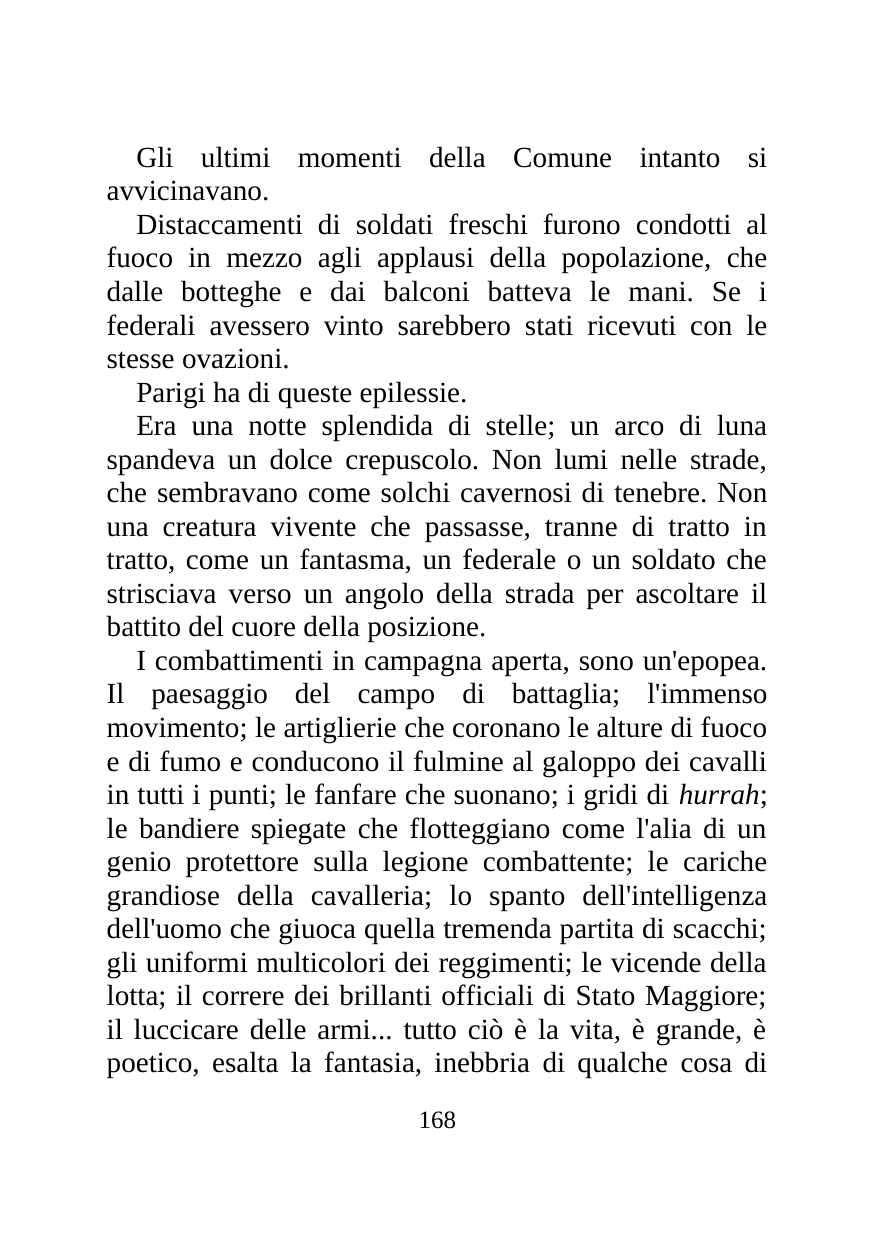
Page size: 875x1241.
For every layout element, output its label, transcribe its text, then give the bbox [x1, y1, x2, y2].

text I combattimenti in campagna aperta, sono un'epopea. Il paesaggio del campo di battaglia; l'immenso movimento; le artiglierie che coronano le alture di fuoco e di fumo e conducono il fulmine al galoppo dei cavalli in tutti i punti; le fanfare che suonano; i gridi di hurrah; le bandiere spiegate che flotteggiano come l'alia di un genio protettore sulla legione combattente; le cariche grandiose della cavalleria; lo spanto dell'intelligenza dell'uomo che giuoca quella tremenda partita di scacchi; gli uniformi multicolori dei reggimenti; le vicende della lotta; il correre dei brillanti officiali di Stato Maggiore; il luccicare delle armi... tutto ciò è la vita, è grande, è poetico, esalta la fantasia, inebbria di qualche cosa di [106, 643, 768, 1079]
text Era una notte splendida di stelle; un arco di luna spandeva un dolce crepuscolo. Non lumi nelle strade, che sembravano come solchi cavernosi di tenebre. Non una creatura vivente che passasse, tranne di tratto in tratto, come un fantasma, un federale o un soldato che strisciava verso un angolo della strada per ascoltare il battito del cuore della posizione. [106, 408, 768, 643]
text Gli ultimi momenti della Comune intanto si avvicinavano. [106, 140, 768, 207]
text Distaccamenti di soldati freschi furono condotti al fuoco in mezzo agli applausi della popolazione, che dalle botteghe e dai balconi batteva le mani. Se i federali avessero vinto sarebbero stati ricevuti con le stesse ovazioni. [106, 207, 768, 375]
text Parigi ha di queste epilessie. [106, 375, 768, 408]
